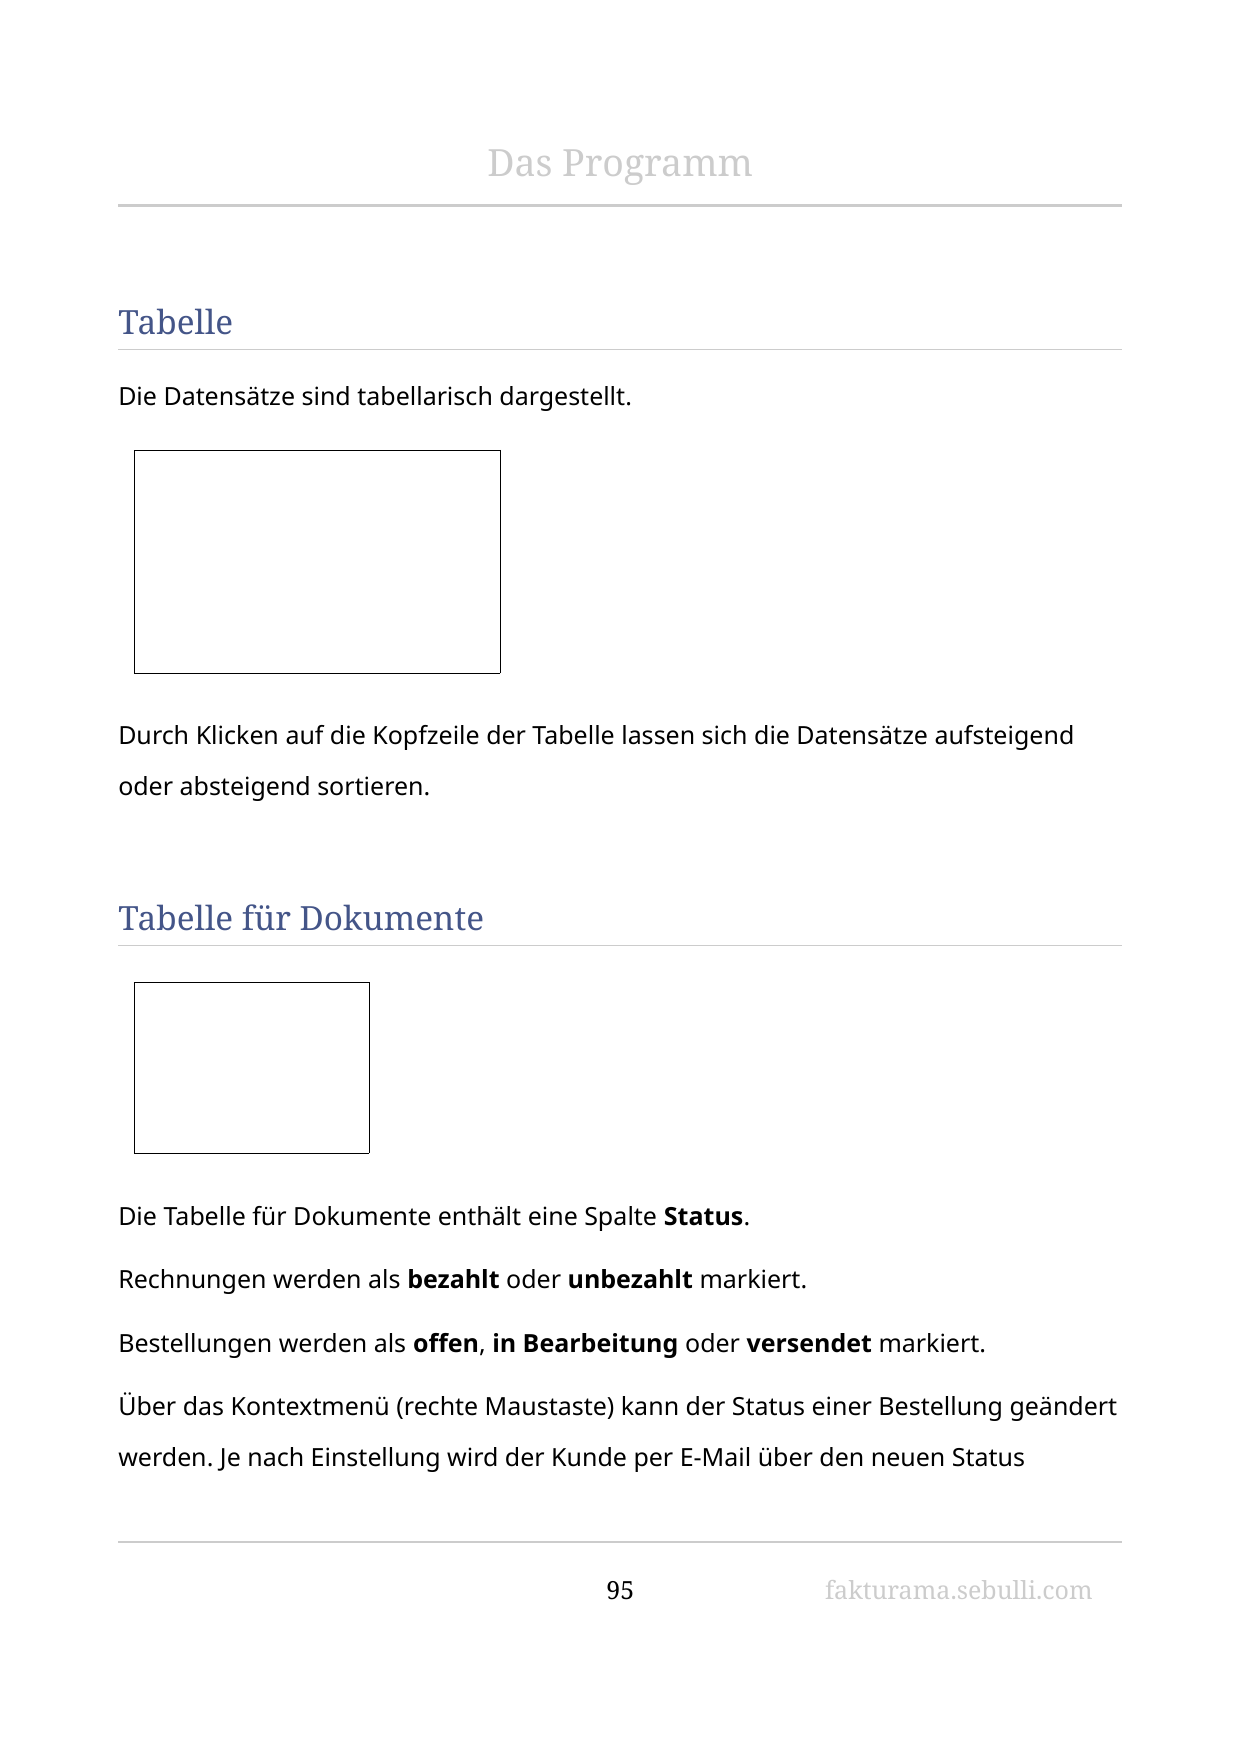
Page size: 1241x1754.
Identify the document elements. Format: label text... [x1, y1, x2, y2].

text Durch Klicken auf die Kopfzeile der Tabelle lassen sich die Datensätze aufsteigend oder absteigend sortieren. [118, 718, 1122, 803]
subtitle Tabelle für Dokumente [118, 895, 1122, 945]
text Die Tabelle für Dokumente enthält eine Spalte Status. [118, 1198, 1122, 1232]
text Die Datensätze sind tabellarisch dargestellt. [118, 378, 1122, 412]
text Rechnungen werden als bezahlt oder unbezahlt markiert. [118, 1262, 1122, 1296]
text Bestellungen werden als offen, in Bearbeitung oder versendet markiert. [118, 1325, 1122, 1359]
subtitle Tabelle [118, 299, 1122, 349]
text Über das Kontextmenü (rechte Maustaste) kann der Status einer Bestellung geändert werden. Je nach Einstellung wird der Kunde per E-Mail über den neuen Status [118, 1389, 1122, 1474]
